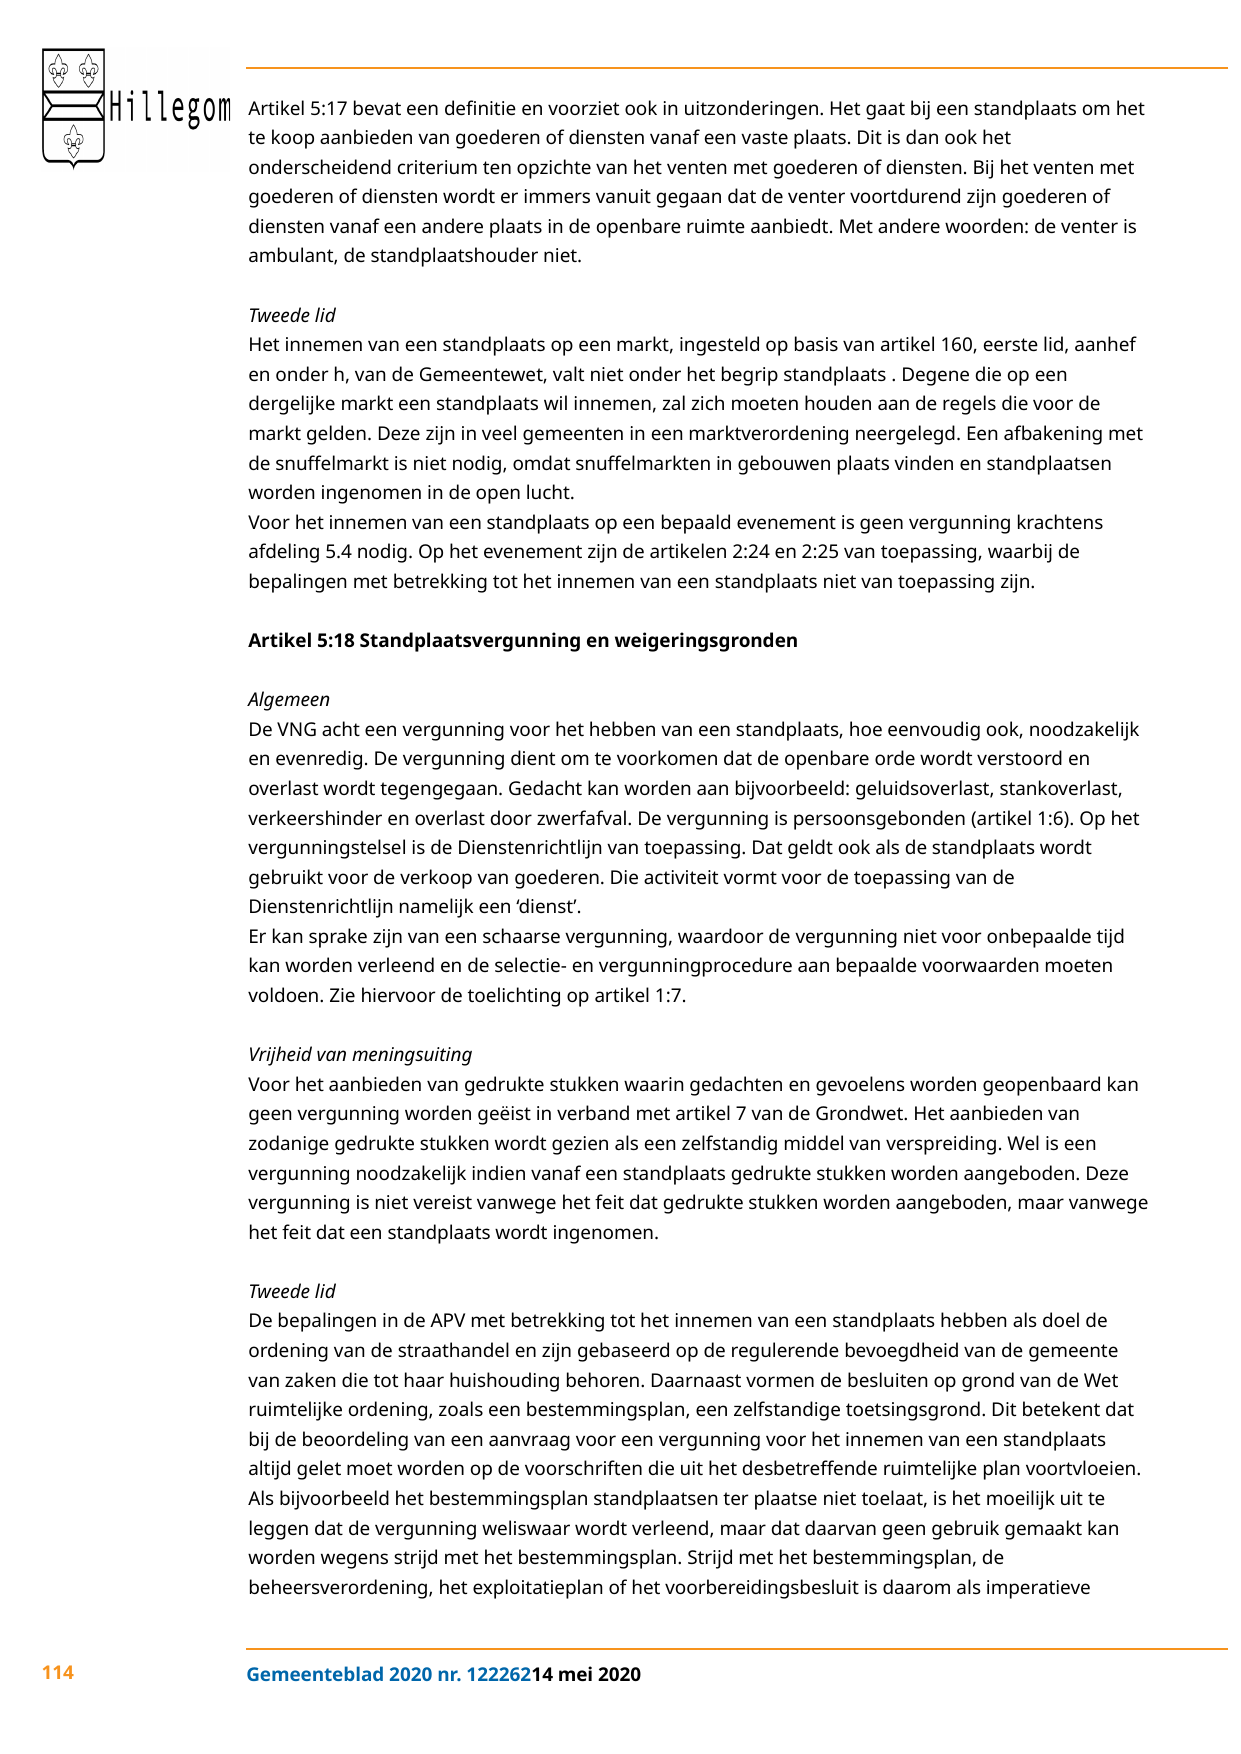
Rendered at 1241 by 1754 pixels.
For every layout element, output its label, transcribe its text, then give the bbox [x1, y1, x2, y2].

text De VNG acht een vergunning voor het hebben van een standplaats, hoe eenvoudig ook, noodzakelijk en evenredig. De vergunning dient om te voorkomen dat de openbare orde wordt verstoord en overlast wordt tegengegaan. Gedacht kan worden aan bijvoorbeeld: geluidsoverlast, stankoverlast, verkeershinder en overlast door zwerfafval. De vergunning is persoonsgebonden (artikel 1:6). Op het vergunningstelsel is de Dienstenrichtlijn van toepassing. Dat geldt ook als de standplaats wordt gebruikt voor de verkoop van goederen. Die activiteit vormt voor de toepassing van de Dienstenrichtlijn namelijk een ‘dienst’. [248, 716, 1152, 919]
text Er kan sprake zijn van een schaarse vergunning, waardoor de vergunning niet voor onbepaalde tijd kan worden verleend en de selectie- en vergunningprocedure aan bepaalde voorwaarden moeten voldoen. Zie hiervoor de toelichting op artikel 1:7. [248, 923, 1152, 1008]
picture [41, 47, 231, 172]
text Vrijheid van meningsuiting [248, 1041, 1152, 1067]
text Voor het aanbieden van gedrukte stukken waarin gedachten en gevoelens worden geopenbaard kan geen vergunning worden geëist in verband met artikel 7 van de Grondwet. Het aanbieden van zodanige gedrukte stukken wordt gezien als een zelfstandig middel van verspreiding. Wel is een vergunning noodzakelijk indien vanaf een standplaats gedrukte stukken worden aangeboden. Deze vergunning is niet vereist vanwege het feit dat gedrukte stukken worden aangeboden, maar vanwege het feit dat een standplaats wordt ingenomen. [248, 1071, 1152, 1245]
text Tweede lid [248, 1278, 1152, 1304]
text Artikel 5:18 Standplaatsvergunning en weigeringsgronden [248, 627, 1152, 653]
text Voor het innemen van een standplaats op een bepaald evenement is geen vergunning krachtens afdeling 5.4 nodig. Op het evenement zijn de artikelen 2:24 en 2:25 van toepassing, waarbij de bepalingen met betrekking tot het innemen van een standplaats niet van toepassing zijn. [248, 509, 1152, 594]
text Artikel 5:17 bevat een definitie en voorziet ook in uitzonderingen. Het gaat bij een standplaats om het te koop aanbieden van goederen of diensten vanaf een vaste plaats. Dit is dan ook het onderscheidend criterium ten opzichte van het venten met goederen of diensten. Bij het venten met goederen of diensten wordt er immers vanuit gegaan dat de venter voortdurend zijn goederen of diensten vanaf een andere plaats in de openbare ruimte aanbiedt. Met andere woorden: de venter is ambulant, de standplaatshouder niet. [248, 95, 1152, 268]
text De bepalingen in de APV met betrekking tot het innemen van een standplaats hebben als doel de ordening van de straathandel en zijn gebaseerd op de regulerende bevoegdheid van de gemeente van zaken die tot haar huishouding behoren. Daarnaast vormen de besluiten op grond van de Wet ruimtelijke ordening, zoals een bestemmingsplan, een zelfstandige toetsingsgrond. Dit betekent dat bij de beoordeling van een aanvraag voor een vergunning voor het innemen van een standplaats altijd gelet moet worden op de voorschriften die uit het desbetreffende ruimtelijke plan voortvloeien. [248, 1308, 1152, 1481]
text Als bijvoorbeeld het bestemmingsplan standplaatsen ter plaatse niet toelaat, is het moeilijk uit te leggen dat de vergunning weliswaar wordt verleend, maar dat daarvan geen gebruik gemaakt kan worden wegens strijd met het bestemmingsplan. Strijd met het bestemmingsplan, de beheersverordening, het exploitatieplan of het voorbereidingsbesluit is daarom als imperatieve [248, 1485, 1152, 1600]
text Het innemen van een standplaats op een markt, ingesteld op basis van artikel 160, eerste lid, aanhef en onder h, van de Gemeentewet, valt niet onder het begrip standplaats . Degene die op een dergelijke markt een standplaats wil innemen, zal zich moeten houden aan de regels die voor de markt gelden. Deze zijn in veel gemeenten in een marktverordening neergelegd. Een afbakening met de snuffelmarkt is niet nodig, omdat snuffelmarkten in gebouwen plaats vinden en standplaatsen worden ingenomen in de open lucht. [248, 331, 1152, 505]
text Tweede lid [248, 302, 1152, 328]
text Algemeen [248, 686, 1152, 712]
